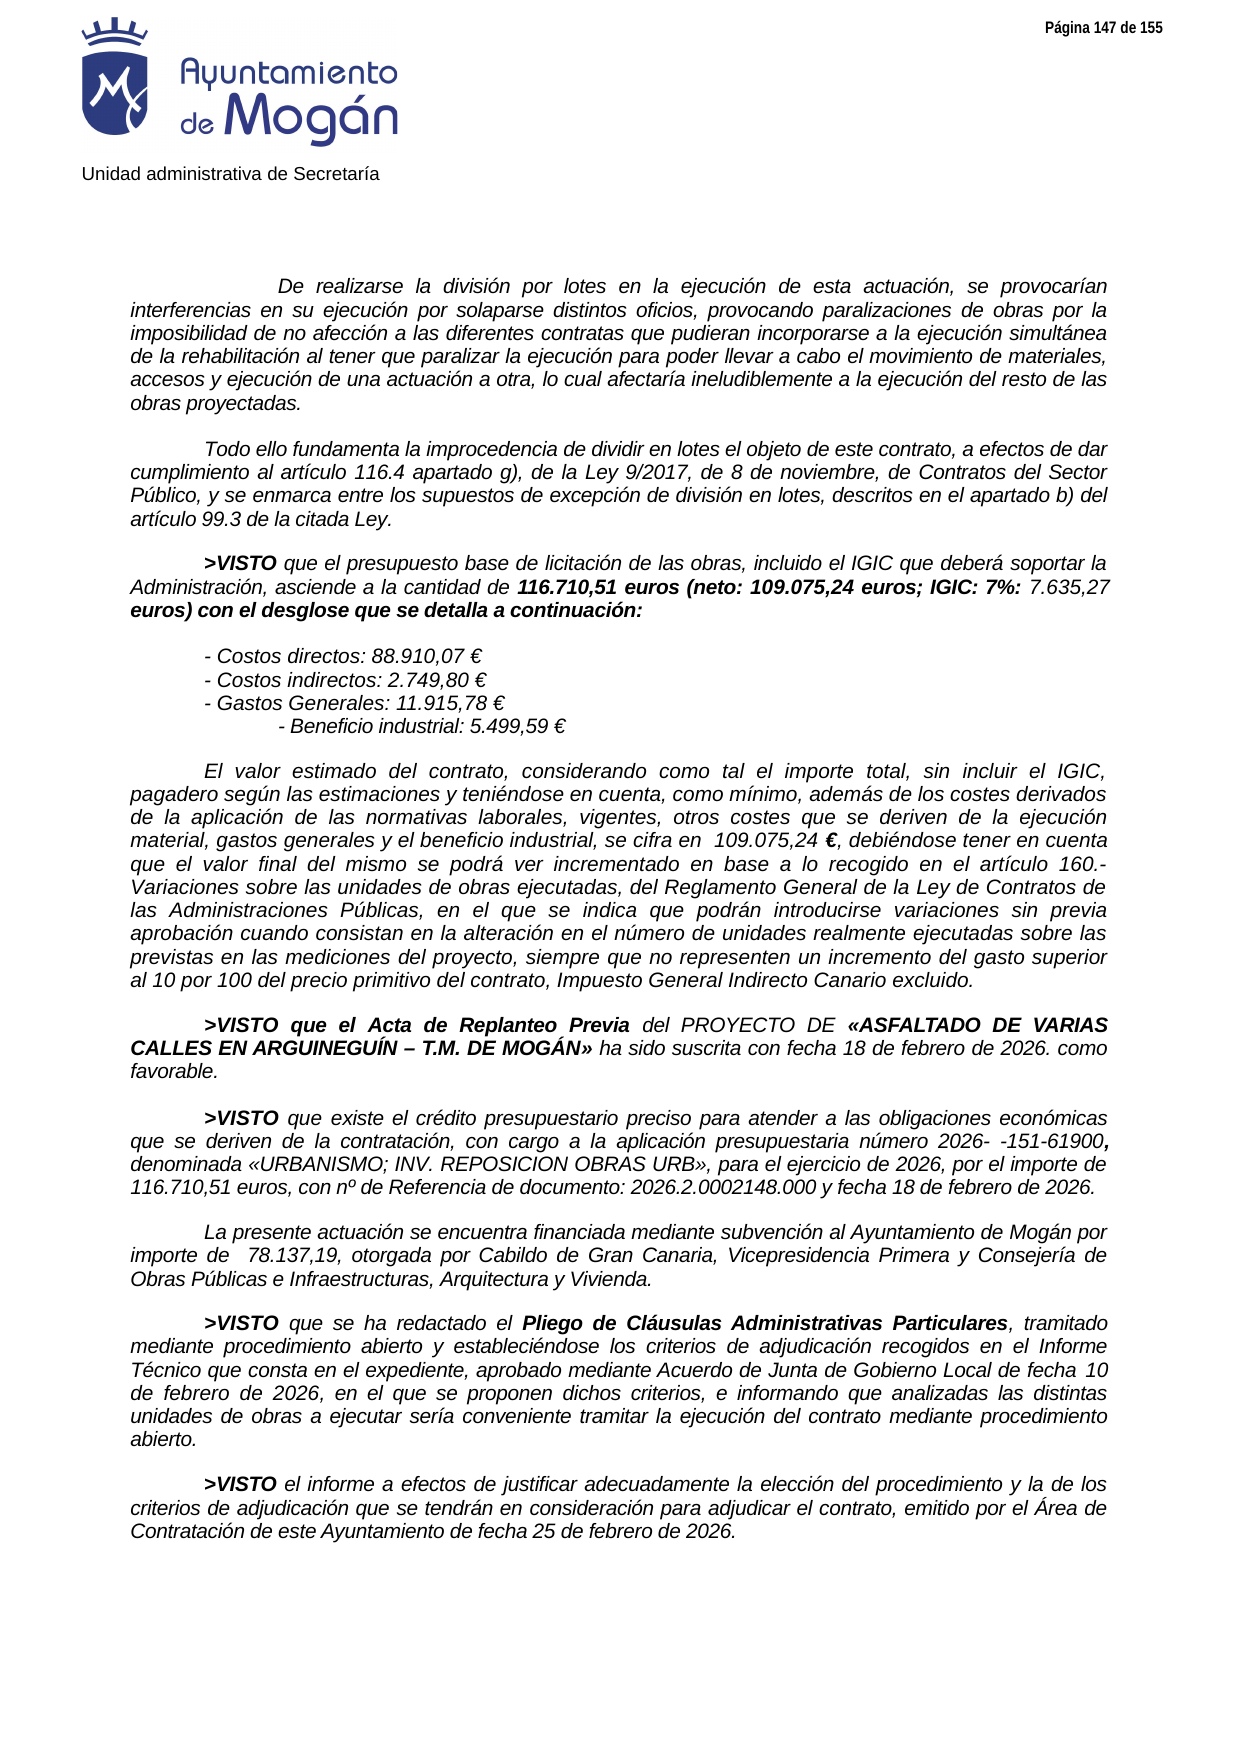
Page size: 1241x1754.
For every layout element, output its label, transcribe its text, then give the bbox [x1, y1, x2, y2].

text - Gastos Generales: 11.915,78 € [130, 691, 1110, 714]
text >VISTO el informe a efectos de justificar adecuadamente la elección del procedimiento y la de los criterios de adjudicación que se tendrán en consideración para adjudicar el contrato, emitido por el Área de Contratación de este Ayuntamiento de fecha 25 de febrero de 2026. [130, 1473, 1110, 1542]
text >VISTO que el Acta de Replanteo Previa del PROYECTO DE «ASFALTADO DE VARIAS CALLES EN ARGUINEGUÍN – T.M. DE MOGÁN» ha sido suscrita con fecha 18 de febrero de 2026. como favorable. [130, 1013, 1110, 1083]
text La presente actuación se encuentra financiada mediante subvención al Ayuntamiento de Mogán por importe de 78.137,19, otorgada por Cabildo de Gran Canaria, Vicepresidencia Primera y Consejería de Obras Públicas e Infraestructuras, Arquitectura y Vivienda. [130, 1221, 1110, 1290]
text De realizarse la división por lotes en la ejecución de esta actuación, se provocarían interferencias en su ejecución por solaparse distintos oficios, provocando paralizaciones de obras por la imposibilidad de no afección a las diferentes contratas que pudieran incorporarse a la ejecución simultánea de la rehabilitación al tener que paralizar la ejecución para poder llevar a cabo el movimiento de materiales, accesos y ejecución de una actuación a otra, lo cual afectaría ineludiblemente a la ejecución del resto de las obras proyectadas. [130, 275, 1110, 414]
text El valor estimado del contrato, considerando como tal el importe total, sin incluir el IGIC, pagadero según las estimaciones y teniéndose en cuenta, como mínimo, además de los costes derivados de la aplicación de las normativas laborales, vigentes, otros costes que se deriven de la ejecución material, gastos generales y el beneficio industrial, se cifra en 109.075,24 €, debiéndose tener en cuenta que el valor final del mismo se podrá ver incrementado en base a lo recogido en el artículo 160.- Variaciones sobre las unidades de obras ejecutadas, del Reglamento General de la Ley de Contratos de las Administraciones Públicas, en el que se indica que podrán introducirse variaciones sin previa aprobación cuando consistan en la alteración en el número de unidades realmente ejecutadas sobre las previstas en las mediciones del proyecto, siempre que no representen un incremento del gasto superior al 10 por 100 del precio primitivo del contrato, Impuesto General Indirecto Canario excluido. [130, 759, 1110, 992]
text >VISTO que el presupuesto base de licitación de las obras, incluido el IGIC que deberá soportar la Administración, asciende a la cantidad de 116.710,51 euros (neto: 109.075,24 euros; IGIC: 7%: 7.635,27 euros) con el desglose que se detalla a continuación: [130, 552, 1110, 622]
text >VISTO que se ha redactado el Pliego de Cláusulas Administrativas Particulares, tramitado mediante procedimiento abierto y estableciéndose los criterios de adjudicación recogidos en el Informe Técnico que consta en el expediente, aprobado mediante Acuerdo de Junta de Gobierno Local de fecha 10 de febrero de 2026, en el que se proponen dichos criterios, e informando que analizadas las distintas unidades de obras a ejecutar sería conveniente tramitar la ejecución del contrato mediante procedimiento abierto. [130, 1312, 1110, 1451]
picture [81, 17, 398, 153]
text - Costos directos: 88.910,07 € [130, 645, 1110, 668]
text - Costos indirectos: 2.749,80 € [130, 668, 1110, 691]
text - Beneficio industrial: 5.499,59 € [130, 714, 1110, 738]
text Todo ello fundamenta la improcedencia de dividir en lotes el objeto de este contrato, a efectos de dar cumplimiento al artículo 116.4 apartado g), de la Ley 9/2017, de 8 de noviembre, de Contratos del Sector Público, y se enmarca entre los supuestos de excepción de división en lotes, descritos en el apartado b) del artículo 99.3 de la citada Ley. [130, 437, 1110, 530]
text >VISTO que existe el crédito presupuestario preciso para atender a las obligaciones económicas que se deriven de la contratación, con cargo a la aplicación presupuestaria número 2026- -151-61900, denominada «URBANISMO; INV. REPOSICION OBRAS URB», para el ejercicio de 2026, por el importe de 116.710,51 euros, con nº de Referencia de documento: 2026.2.0002148.000 y fecha 18 de febrero de 2026. [130, 1106, 1110, 1199]
